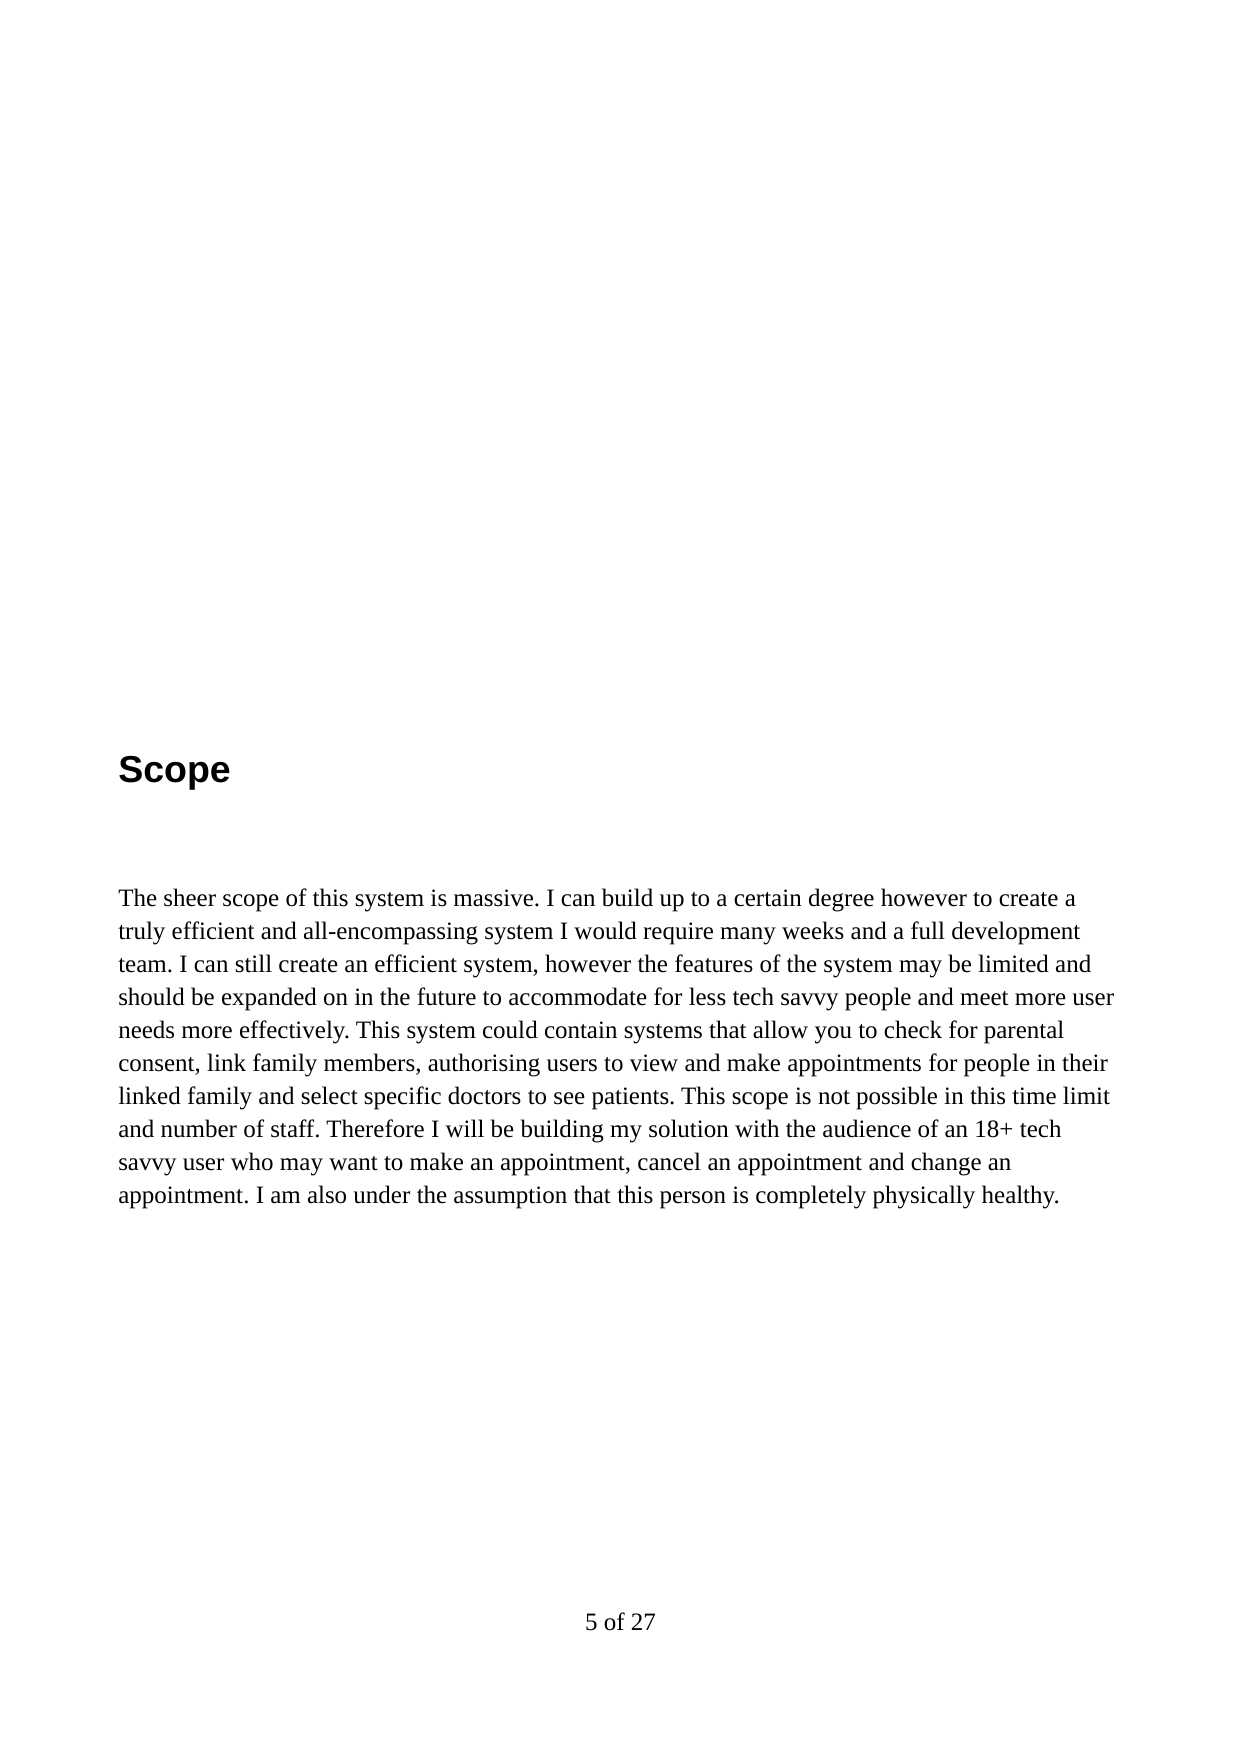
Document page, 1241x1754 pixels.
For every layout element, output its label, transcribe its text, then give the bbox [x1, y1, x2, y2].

text The sheer scope of this system is massive. I can build up to a certain degree however to create a truly efficient and all-encompassing system I would require many weeks and a full development team. I can still create an efficient system, however the features of the system may be limited and should be expanded on in the future to accommodate for less tech savvy people and meet more user needs more effectively. This system could contain systems that allow you to check for parental consent, link family members, authorising users to view and make appointments for people in their linked family and select specific doctors to see patients. This scope is not possible in this time limit and number of staff. Therefore I will be building my solution with the audience of an 18+ tech savvy user who may want to make an appointment, cancel an appointment and change an appointment. I am also under the assumption that this person is completely physically healthy. [118, 883, 1122, 1209]
subtitle Scope [118, 747, 1122, 790]
